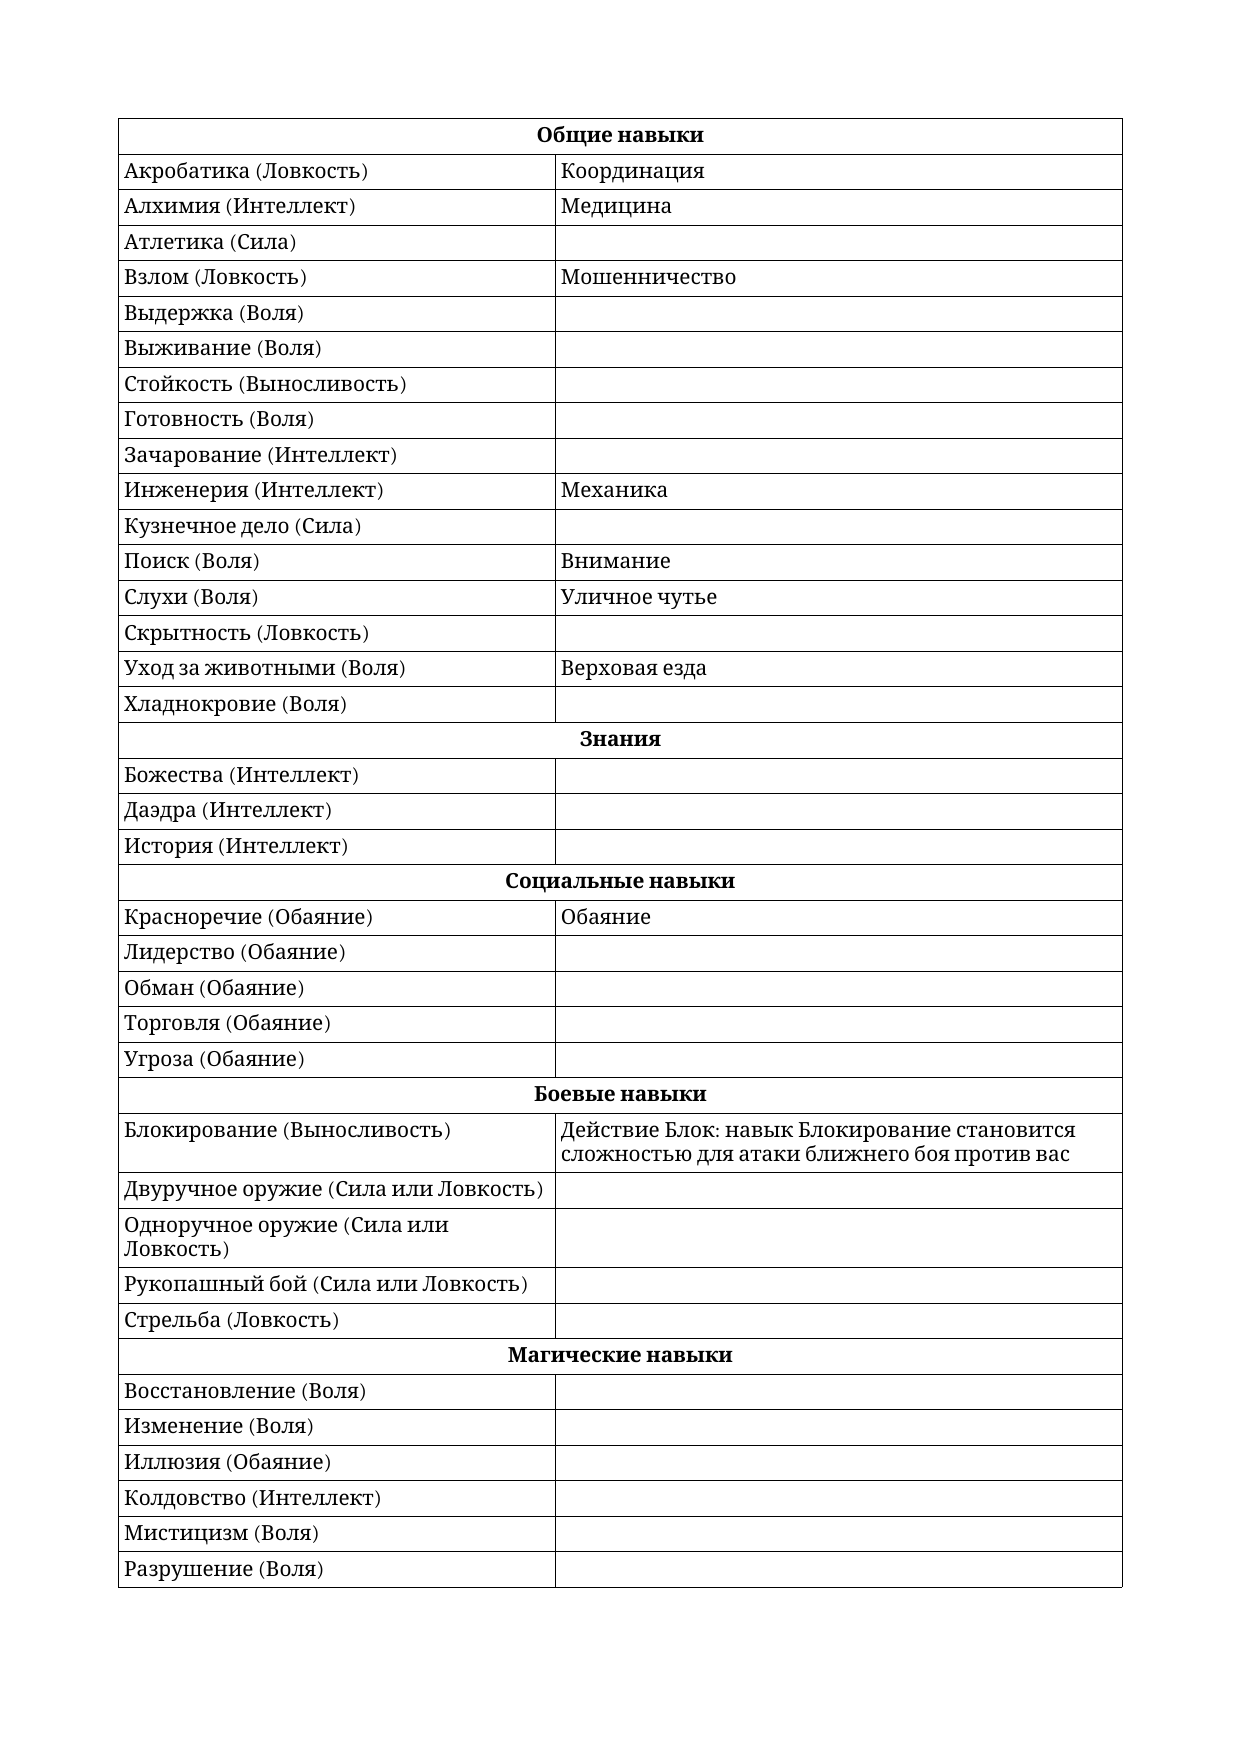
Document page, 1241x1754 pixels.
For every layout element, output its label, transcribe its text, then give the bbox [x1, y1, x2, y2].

table_cell [556, 759, 1122, 793]
table_cell [556, 1173, 1122, 1208]
table_cell Кузнечное дело (Сила) [119, 510, 555, 544]
table_cell [556, 1410, 1122, 1445]
table_cell Угроза (Обаяние) [119, 1043, 555, 1077]
table_cell [556, 794, 1122, 829]
table_cell Красноречие (Обаяние) [119, 901, 555, 935]
table_cell [556, 687, 1122, 722]
table_cell Инженерия (Интеллект) [119, 474, 555, 509]
table_cell [556, 830, 1122, 864]
table_cell [556, 1007, 1122, 1042]
table_cell Верховая езда [556, 652, 1122, 686]
table_cell [556, 1268, 1122, 1303]
table_cell Боевые навыки [119, 1078, 1122, 1113]
table_header Общие навыки [119, 119, 1122, 154]
table_cell Механика [556, 474, 1122, 509]
table_cell Алхимия (Интеллект) [119, 190, 555, 225]
table_cell Божества (Интеллект) [119, 759, 555, 793]
table_cell Разрушение (Воля) [119, 1552, 555, 1587]
table_cell Хладнокровие (Воля) [119, 687, 555, 722]
table_cell [556, 510, 1122, 544]
table_cell [556, 1446, 1122, 1480]
table_cell [556, 297, 1122, 331]
table_cell Рукопашный бой (Сила или Ловкость) [119, 1268, 555, 1303]
table_cell [556, 403, 1122, 438]
table_cell [556, 332, 1122, 367]
table_cell Обаяние [556, 901, 1122, 935]
table_cell Знания [119, 723, 1122, 758]
table_cell Мошенничество [556, 261, 1122, 296]
table_cell Атлетика (Сила) [119, 226, 555, 260]
table_cell Одноручное оружие (Сила или Ловкость) [119, 1209, 555, 1267]
table_cell Стрельба (Ловкость) [119, 1304, 555, 1338]
table_cell Блокирование (Выносливость) [119, 1114, 555, 1172]
table_cell Даэдра (Интеллект) [119, 794, 555, 829]
table_cell Акробатика (Ловкость) [119, 155, 555, 189]
table_cell Магические навыки [119, 1339, 1122, 1374]
table_cell Медицина [556, 190, 1122, 225]
table_cell [556, 439, 1122, 473]
table_cell Лидерство (Обаяние) [119, 936, 555, 971]
table_cell Двуручное оружие (Сила или Ловкость) [119, 1173, 555, 1208]
table_cell [556, 1517, 1122, 1551]
table_cell Выживание (Воля) [119, 332, 555, 367]
table_cell Изменение (Воля) [119, 1410, 555, 1445]
table_cell [556, 368, 1122, 402]
table_cell [556, 1043, 1122, 1077]
table_cell [556, 936, 1122, 971]
table_cell Иллюзия (Обаяние) [119, 1446, 555, 1480]
table_cell Торговля (Обаяние) [119, 1007, 555, 1042]
table_cell Действие Блок: навык Блокирование становится сложностью для атаки ближнего боя против вас [556, 1114, 1122, 1172]
table_cell Выдержка (Воля) [119, 297, 555, 331]
table_cell Скрытность (Ловкость) [119, 616, 555, 651]
table_cell Готовность (Воля) [119, 403, 555, 438]
table_cell Координация [556, 155, 1122, 189]
table_cell [556, 972, 1122, 1006]
table_cell [556, 1552, 1122, 1587]
table_cell [556, 616, 1122, 651]
table_cell Колдовство (Интеллект) [119, 1481, 555, 1516]
table_cell Зачарование (Интеллект) [119, 439, 555, 473]
table_cell Восстановление (Воля) [119, 1375, 555, 1409]
table_cell Слухи (Воля) [119, 581, 555, 615]
table_cell [556, 1304, 1122, 1338]
table_cell [556, 1481, 1122, 1516]
table_cell Уход за животными (Воля) [119, 652, 555, 686]
table_cell [556, 1375, 1122, 1409]
table_cell История (Интеллект) [119, 830, 555, 864]
table_cell Поиск (Воля) [119, 545, 555, 580]
table_cell Внимание [556, 545, 1122, 580]
table_cell Уличное чутье [556, 581, 1122, 615]
table_cell Мистицизм (Воля) [119, 1517, 555, 1551]
table_cell [556, 226, 1122, 260]
table_cell Стойкость (Выносливость) [119, 368, 555, 402]
table_cell Социальные навыки [119, 865, 1122, 900]
table_cell Взлом (Ловкость) [119, 261, 555, 296]
table_cell Обман (Обаяние) [119, 972, 555, 1006]
table_cell [556, 1209, 1122, 1267]
